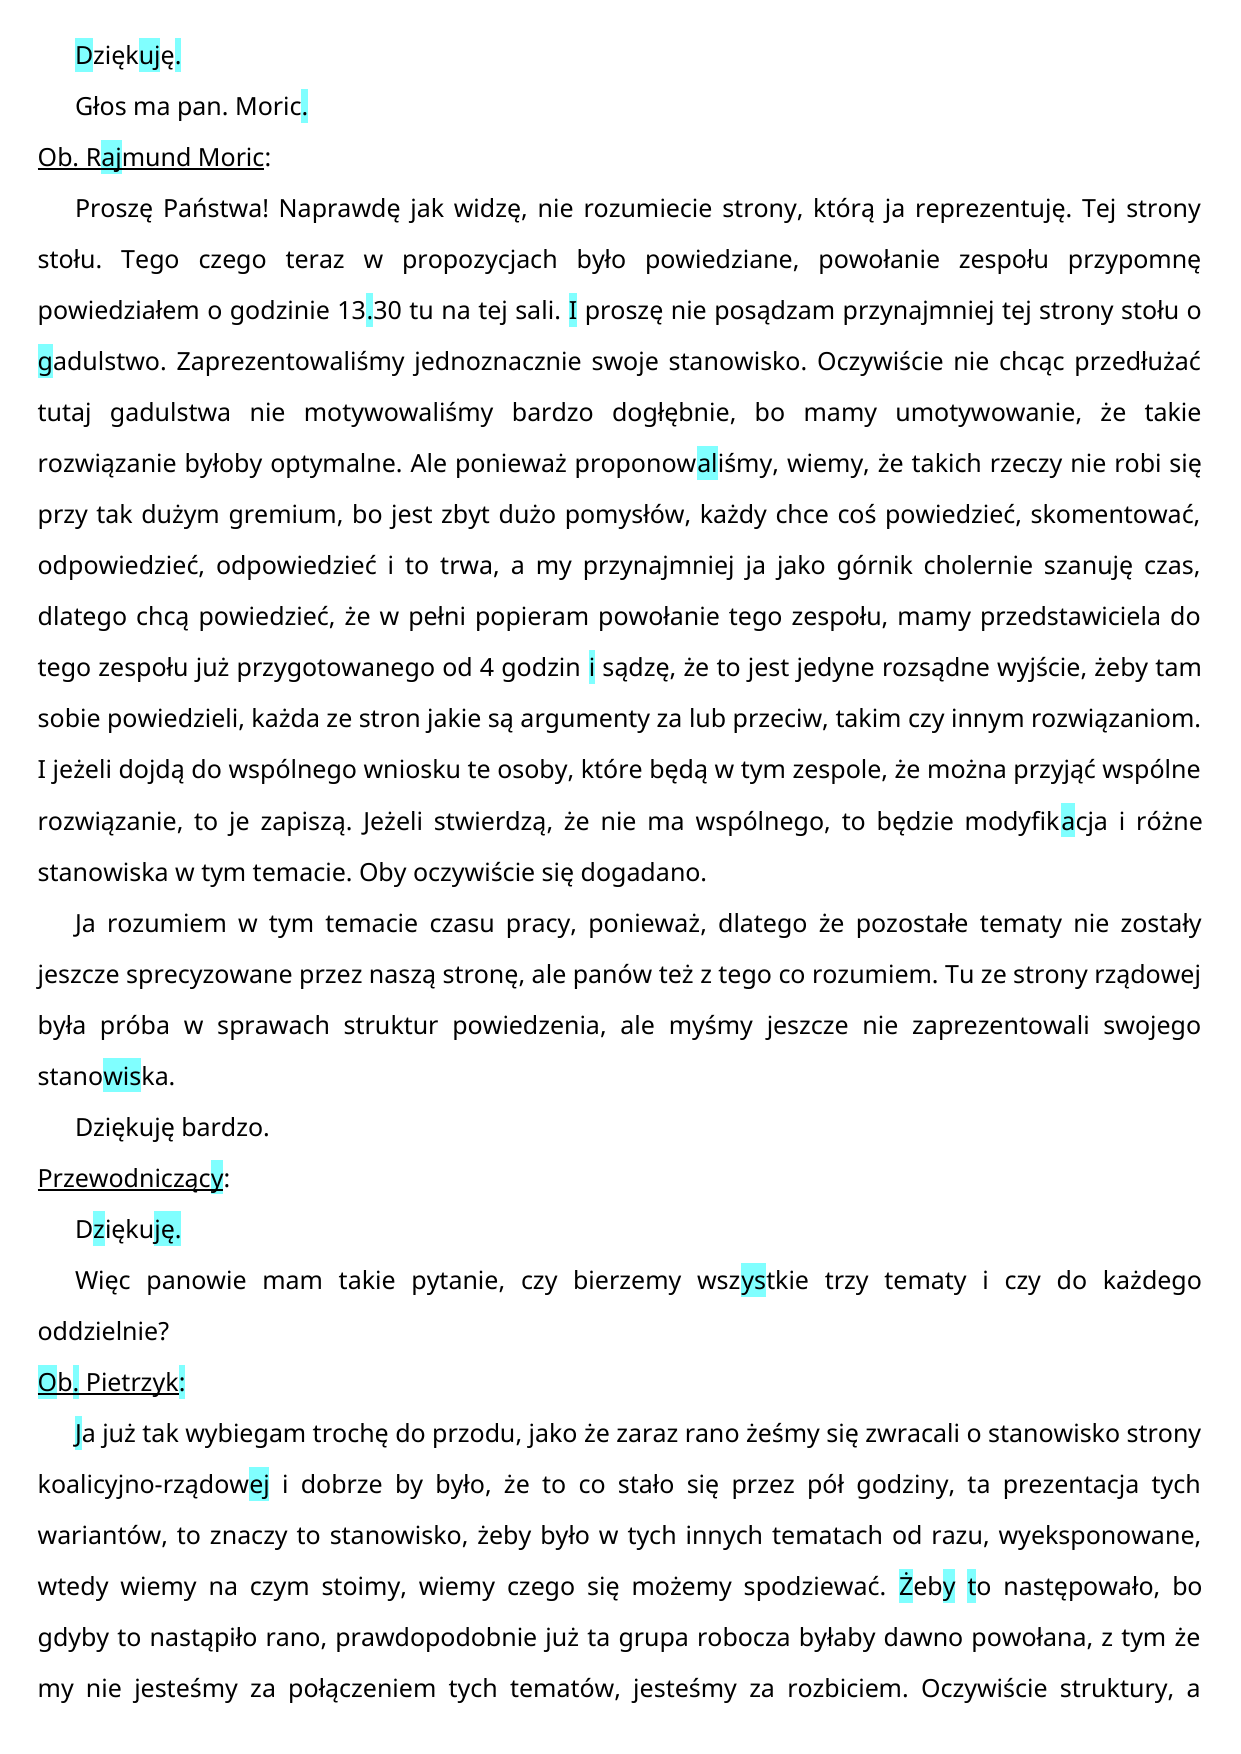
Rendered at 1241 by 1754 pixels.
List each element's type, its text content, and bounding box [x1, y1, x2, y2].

text Więc panowie mam takie pytanie, czy bierzemy wszystkie trzy tematy i czy do każdego oddzielnie? [37, 1262, 1203, 1348]
text Głos ma pan. Moric. [37, 88, 1203, 123]
text Proszę Państwa! Naprawdę jak widzę, nie rozumiecie strony, którą ja reprezentuję. Tej strony stołu. Tego czego teraz w propozycjach było powiedziane, powołanie zespołu przypomnę powiedziałem o godzinie 13.30 tu na tej sali. I proszę nie posądzam przynajmniej tej strony stołu o gadulstwo. Zaprezentowaliśmy jednoznacznie swoje stanowisko. Oczywiście nie chcąc przedłużać tutaj gadulstwa nie motywowaliśmy bardzo dogłębnie, bo mamy umotywowanie, że takie rozwiązanie byłoby optymalne. Ale ponieważ proponowaliśmy, wiemy, że takich rzeczy nie robi się przy tak dużym gremium, bo jest zbyt dużo pomysłów, każdy chce coś powiedzieć, skomentować, odpowiedzieć, odpowiedzieć i to trwa, a my przynajmniej ja jako górnik cholernie szanuję czas, dlatego chcą powiedzieć, że w pełni popieram powołanie tego zespołu, mamy przedstawiciela do tego zespołu już przygotowanego od 4 godzin i sądzę, że to jest jedyne rozsądne wyjście, żeby tam sobie powiedzieli, każda ze stron jakie są argumenty za lub przeciw, takim czy innym rozwiązaniom. I jeżeli dojdą do wspólnego wniosku te osoby, które będą w tym zespole, że można przyjąć wspólne rozwiązanie, to je zapiszą. Jeżeli stwierdzą, że nie ma wspólnego, to będzie modyfikacja i różne stanowiska w tym temacie. Oby oczywiście się dogadano. [37, 191, 1203, 888]
text Przewodniczący: [37, 1160, 1203, 1194]
text Dziękuję bardzo. [37, 1109, 1203, 1143]
text Dziękuję. [37, 1211, 1203, 1246]
text Ob. Pietrzyk: [37, 1364, 1203, 1399]
text Dziękuję. [37, 37, 1203, 72]
text Ob. Rajmund Moric: [37, 139, 1203, 174]
text Ja rozumiem w tym temacie czasu pracy, ponieważ, dlatego że pozostałe tematy nie zostały jeszcze sprecyzowane przez naszą stronę, ale panów też z tego co rozumiem. Tu ze strony rządowej była próba w sprawach struktur powiedzenia, ale myśmy jeszcze nie zaprezentowali swojego stanowiska. [37, 905, 1203, 1092]
text Ja już tak wybiegam trochę do przodu, jako że zaraz rano żeśmy się zwracali o stanowisko strony koalicyjno-rządowej i dobrze by było, że to co stało się przez pół godziny, ta prezentacja tych wariantów, to znaczy to stanowisko, żeby było w tych innych tematach od razu, wyeksponowane, wtedy wiemy na czym stoimy, wiemy czego się możemy spodziewać. Żeby to następowało, bo gdyby to nastąpiło rano, prawdopodobnie już ta grupa robocza byłaby dawno powołana, z tym że my nie jesteśmy za połączeniem tych tematów, jesteśmy za rozbiciem. Oczywiście struktury, a [37, 1416, 1203, 1705]
